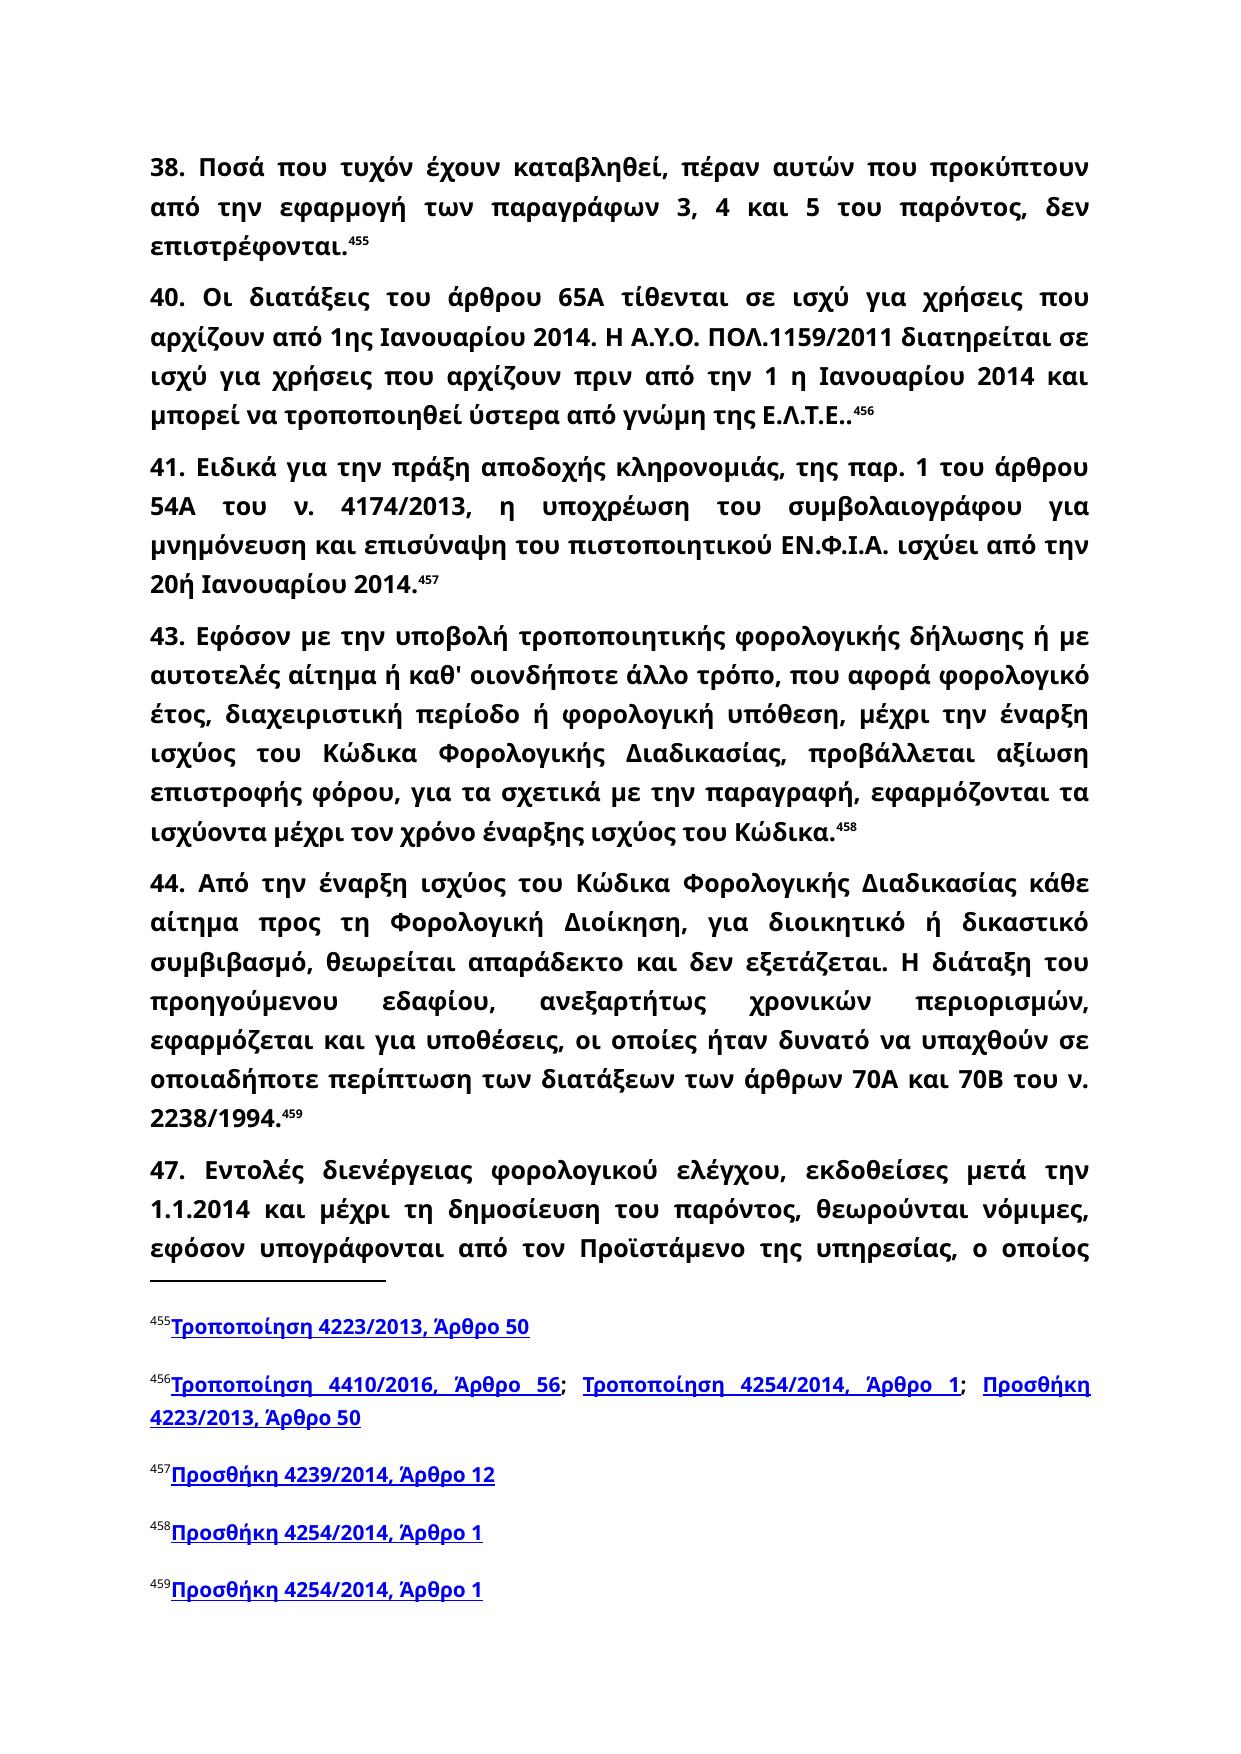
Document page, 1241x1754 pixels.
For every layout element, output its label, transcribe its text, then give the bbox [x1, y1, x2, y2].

text 38. Ποσά που τυχόν έχουν καταβληθεί, πέραν αυτών που προκύπτουν από την εφαρμογή των παραγράφων 3, 4 και 5 του παρόντος, δεν επιστρέφονται. [150, 150, 1090, 262]
text Τροποποίηση 4410/2016, Άρθρο 56; Τροποποίηση 4254/2014, Άρθρο 1; Προσθήκη 4223/2013, Άρθρο 50 [150, 1370, 1090, 1431]
text 40. Οι διατάξεις του άρθρου 65Α τίθενται σε ισχύ για χρήσεις που αρχίζουν από 1ης Ιανουαρίου 2014. Η Α.Υ.Ο. ΠΟΛ.1159/2011 διατηρείται σε ισχύ για χρήσεις που αρχίζουν πριν από την 1 η Ιανουαρίου 2014 και μπορεί να τροποποιηθεί ύστερα από γνώμη της Ε.Λ.Τ.Ε.. [150, 280, 1090, 432]
text 41. Ειδικά για την πράξη αποδοχής κληρονομιάς, της παρ. 1 του άρθρου 54Α του ν. 4174/2013, η υποχρέωση του συμβολαιογράφου για μνημόνευση και επισύναψη του πιστοποιητικού ΕΝ.Φ.Ι.Α. ισχύει από την 20ή Ιανουαρίου 2014. [150, 449, 1090, 601]
text Τροποποίηση 4223/2013, Άρθρο 50 [150, 1312, 1090, 1341]
text 44. Από την έναρξη ισχύος του Κώδικα Φορολογικής Διαδικασίας κάθε αίτημα προς τη Φορολογική Διοίκηση, για διοικητικό ή δικαστικό συμβιβασμό, θεωρείται απαράδεκτο και δεν εξετάζεται. Η διάταξη του προηγούμενου εδαφίου, ανεξαρτήτως χρονικών περιορισμών, εφαρμόζεται και για υποθέσεις, οι οποίες ήταν δυνατό να υπαχθούν σε οποιαδήποτε περίπτωση των διατάξεων των άρθρων 70Α και 70Β του ν. 2238/1994. [150, 866, 1090, 1135]
text 47. Εντολές διενέργειας φορολογικού ελέγχου, εκδοθείσες μετά την 1.1.2014 και μέχρι τη δημοσίευση του παρόντος, θεωρούνται νόμιμες, εφόσον υπογράφονται από τον Προϊστάμενο της υπηρεσίας, ο οποίος [150, 1152, 1090, 1265]
text 43. Εφόσον με την υποβολή τροποποιητικής φορολογικής δήλωσης ή με αυτοτελές αίτημα ή καθ' οιονδήποτε άλλο τρόπο, που αφορά φορολογικό έτος, διαχειριστική περίοδο ή φορολογική υπόθεση, μέχρι την έναρξη ισχύος του Κώδικα Φορολογικής Διαδικασίας, προβάλλεται αξίωση επιστροφής φόρου, για τα σχετικά με την παραγραφή, εφαρμόζονται τα ισχύοντα μέχρι τον χρόνο έναρξης ισχύος του Κώδικα. [150, 618, 1090, 848]
text Προσθήκη 4239/2014, Άρθρο 12 [150, 1460, 1090, 1489]
text Προσθήκη 4254/2014, Άρθρο 1 [150, 1518, 1090, 1546]
text Προσθήκη 4254/2014, Άρθρο 1 [150, 1576, 1090, 1604]
